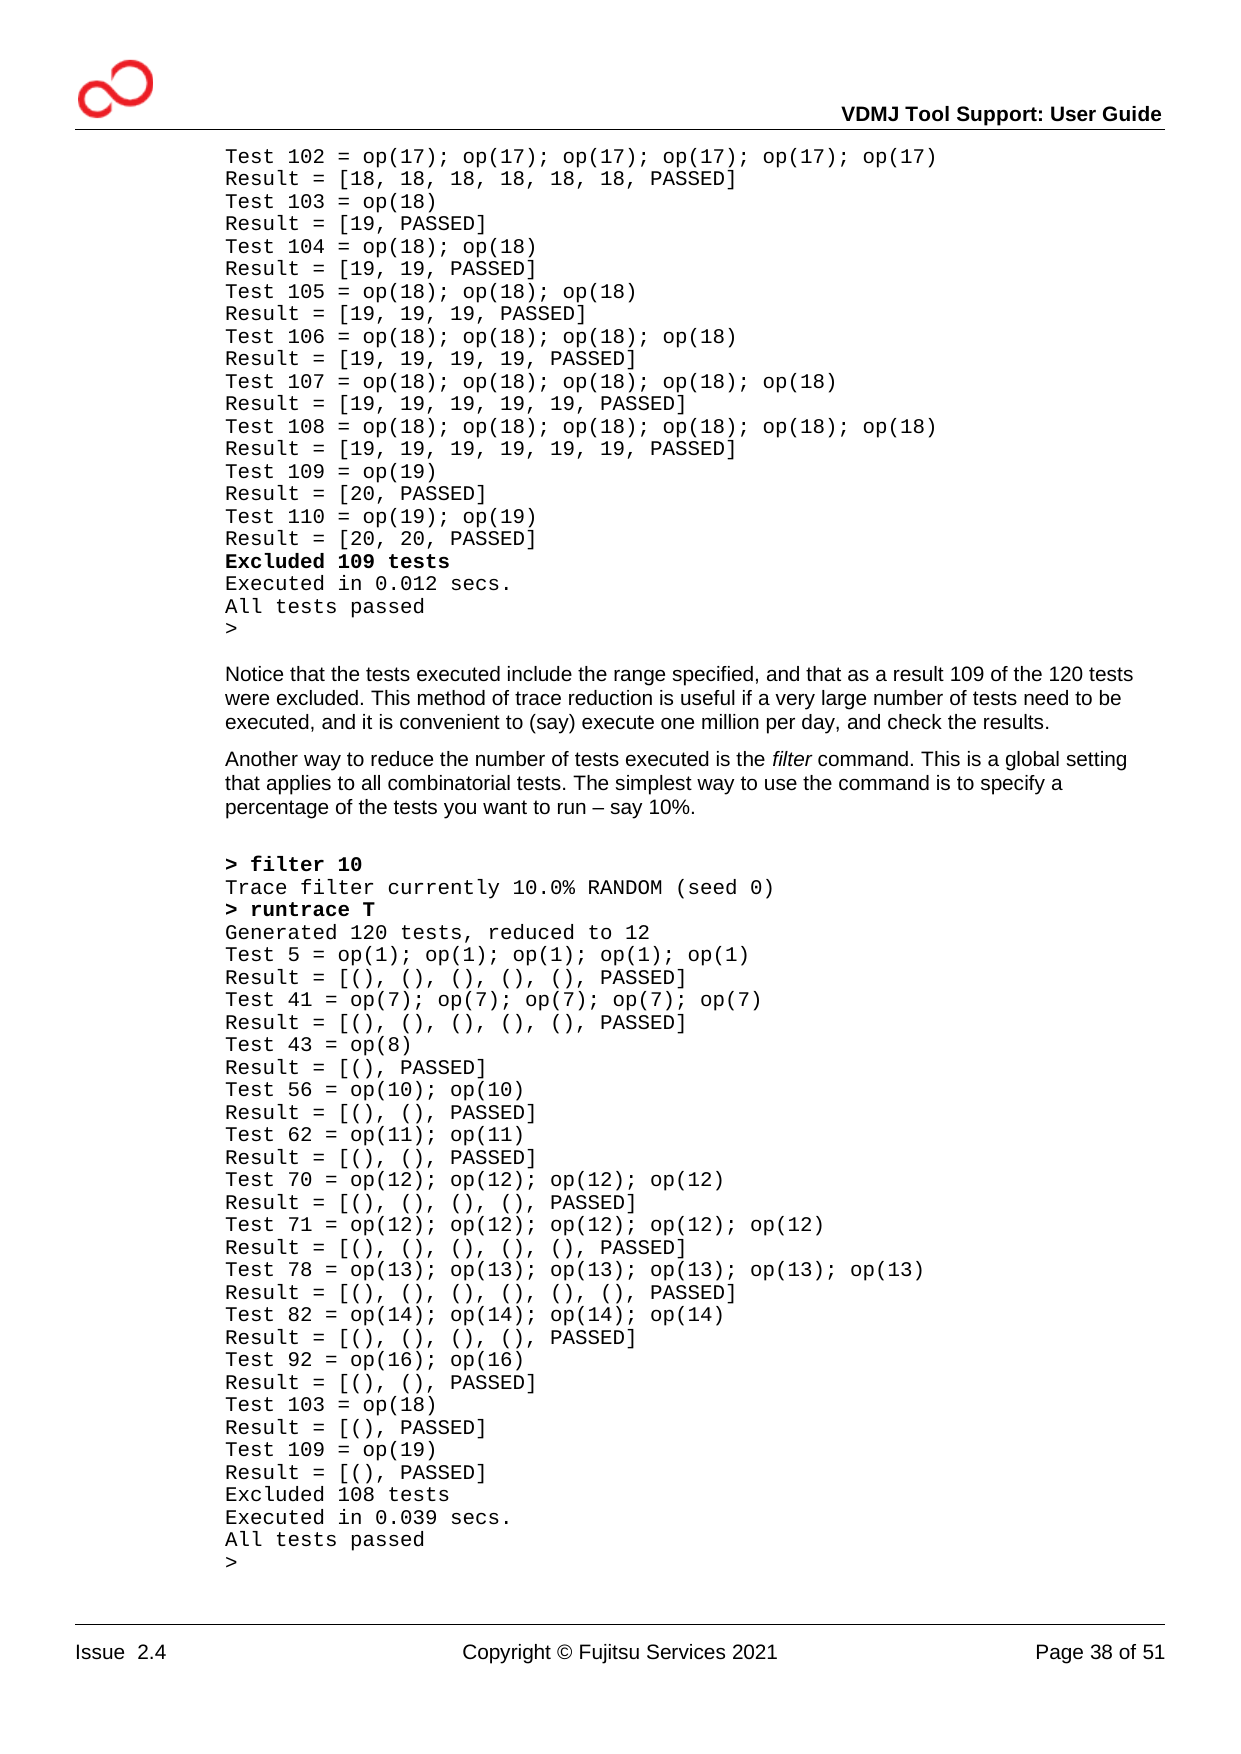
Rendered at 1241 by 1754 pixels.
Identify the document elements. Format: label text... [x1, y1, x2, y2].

text Test 92 = op(16); op(16) [225, 1349, 1165, 1371]
text Result = [(), PASSED] [225, 1056, 1165, 1079]
text Test 103 = op(18) [225, 190, 1165, 213]
text Test 71 = op(12); op(12); op(12); op(12); op(12) [225, 1214, 1165, 1236]
text Result = [(), (), (), (), PASSED] [225, 1191, 1165, 1214]
text Result = [18, 18, 18, 18, 18, 18, PASSED] [225, 168, 1165, 190]
text > filter 10 [225, 854, 1165, 876]
text > [225, 618, 1165, 640]
text Test 56 = op(10); op(10) [225, 1079, 1165, 1101]
text Result = [20, PASSED] [225, 483, 1165, 505]
text Excluded 109 tests [225, 550, 1165, 573]
text Test 62 = op(11); op(11) [225, 1124, 1165, 1146]
picture [78, 52, 153, 128]
text Test 106 = op(18); op(18); op(18); op(18) [225, 325, 1165, 348]
text Result = [(), (), (), (), (), (), PASSED] [225, 1281, 1165, 1304]
text Test 103 = op(18) [225, 1394, 1165, 1416]
text Result = [(), (), PASSED] [225, 1371, 1165, 1394]
text > runtrace T [225, 899, 1165, 921]
text Result = [(), (), PASSED] [225, 1101, 1165, 1124]
text Executed in 0.039 secs. [225, 1506, 1165, 1529]
text Result = [(), (), PASSED] [225, 1146, 1165, 1169]
text Result = [(), PASSED] [225, 1416, 1165, 1439]
text Result = [(), PASSED] [225, 1461, 1165, 1484]
text Test 107 = op(18); op(18); op(18); op(18); op(18) [225, 370, 1165, 393]
text All tests passed [225, 595, 1165, 618]
text Result = [(), (), (), (), (), PASSED] [225, 966, 1165, 989]
text Result = [19, 19, 19, 19, PASSED] [225, 348, 1165, 370]
text Notice that the tests executed include the range specified, and that as a result 109 of the 120 tests were excluded. This method of trace reduction is useful if a very large number of tests need to be executed, and it is convenient to (say) execute one million per day, and check the results. [225, 663, 1165, 734]
text Test 110 = op(19); op(19) [225, 505, 1165, 528]
text Test 109 = op(19) [225, 1439, 1165, 1461]
text Test 105 = op(18); op(18); op(18) [225, 280, 1165, 303]
text Test 41 = op(7); op(7); op(7); op(7); op(7) [225, 989, 1165, 1011]
text Test 5 = op(1); op(1); op(1); op(1); op(1) [225, 944, 1165, 966]
text > [225, 1551, 1165, 1574]
text Another way to reduce the number of tests executed is the filter command. This is a global setting that applies to all combinatorial tests. The simplest way to use the command is to specify a percentage of the tests you want to run – say 10%. [225, 747, 1165, 819]
text Result = [(), (), (), (), (), PASSED] [225, 1011, 1165, 1034]
text Test 102 = op(17); op(17); op(17); op(17); op(17); op(17) [225, 145, 1165, 168]
text Excluded 108 tests [225, 1484, 1165, 1506]
text Result = [19, 19, PASSED] [225, 258, 1165, 280]
text Result = [20, 20, PASSED] [225, 528, 1165, 550]
text Generated 120 tests, reduced to 12 [225, 921, 1165, 944]
text Result = [19, 19, 19, PASSED] [225, 303, 1165, 325]
text Trace filter currently 10.0% RANDOM (seed 0) [225, 876, 1165, 899]
text Test 104 = op(18); op(18) [225, 235, 1165, 258]
text Result = [19, 19, 19, 19, 19, 19, PASSED] [225, 438, 1165, 460]
text Test 78 = op(13); op(13); op(13); op(13); op(13); op(13) [225, 1259, 1165, 1281]
text Test 82 = op(14); op(14); op(14); op(14) [225, 1304, 1165, 1326]
text Test 43 = op(8) [225, 1034, 1165, 1056]
text Result = [(), (), (), (), PASSED] [225, 1326, 1165, 1349]
text Result = [(), (), (), (), (), PASSED] [225, 1236, 1165, 1259]
text Test 109 = op(19) [225, 460, 1165, 483]
text Test 108 = op(18); op(18); op(18); op(18); op(18); op(18) [225, 415, 1165, 438]
text Executed in 0.012 secs. [225, 573, 1165, 595]
text Result = [19, PASSED] [225, 213, 1165, 235]
text Result = [19, 19, 19, 19, 19, PASSED] [225, 393, 1165, 415]
text All tests passed [225, 1529, 1165, 1551]
text Test 70 = op(12); op(12); op(12); op(12) [225, 1169, 1165, 1191]
